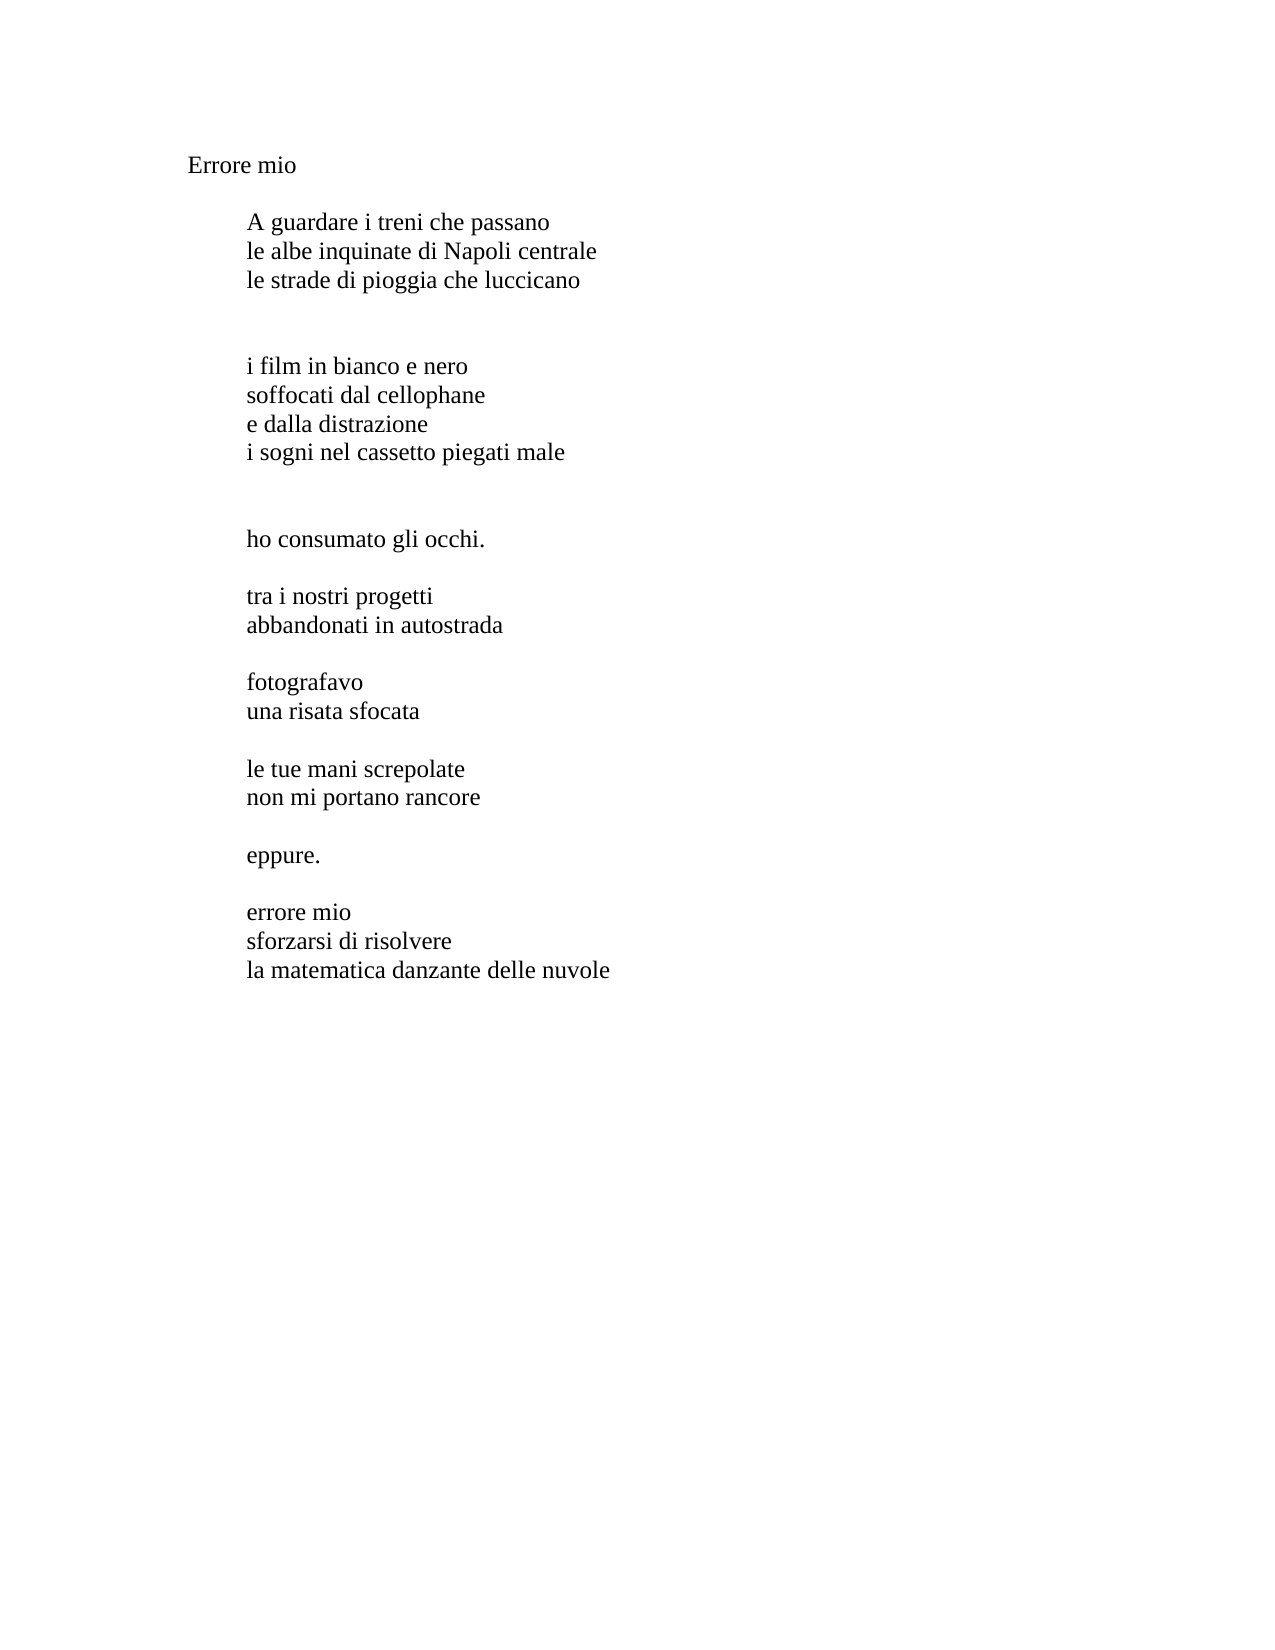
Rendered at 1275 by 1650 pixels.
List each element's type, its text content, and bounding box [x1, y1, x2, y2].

text non mi portano rancore [187, 782, 1087, 811]
text sforzarsi di risolvere [187, 926, 1087, 955]
text abbandonati in autostrada [187, 610, 1087, 639]
text Errore mio [187, 150, 1087, 179]
text eppure. [187, 840, 1087, 869]
text i film in bianco e nero [187, 351, 1087, 380]
text i sogni nel cassetto piegati male [187, 437, 1087, 466]
text soffocati dal cellophane [187, 380, 1087, 409]
text le strade di pioggia che luccicano [187, 265, 1087, 294]
text le albe inquinate di Napoli centrale [187, 236, 1087, 265]
text e dalla distrazione [187, 409, 1087, 437]
text ho consumato gli occhi. [187, 524, 1087, 552]
text tra i nostri progetti [187, 581, 1087, 610]
text una risata sfocata [187, 696, 1087, 725]
text fotografavo [187, 667, 1087, 696]
text le tue mani screpolate [187, 754, 1087, 782]
text la matematica danzante delle nuvole [187, 955, 1087, 984]
text A guardare i treni che passano [187, 207, 1087, 236]
text errore mio [187, 897, 1087, 926]
